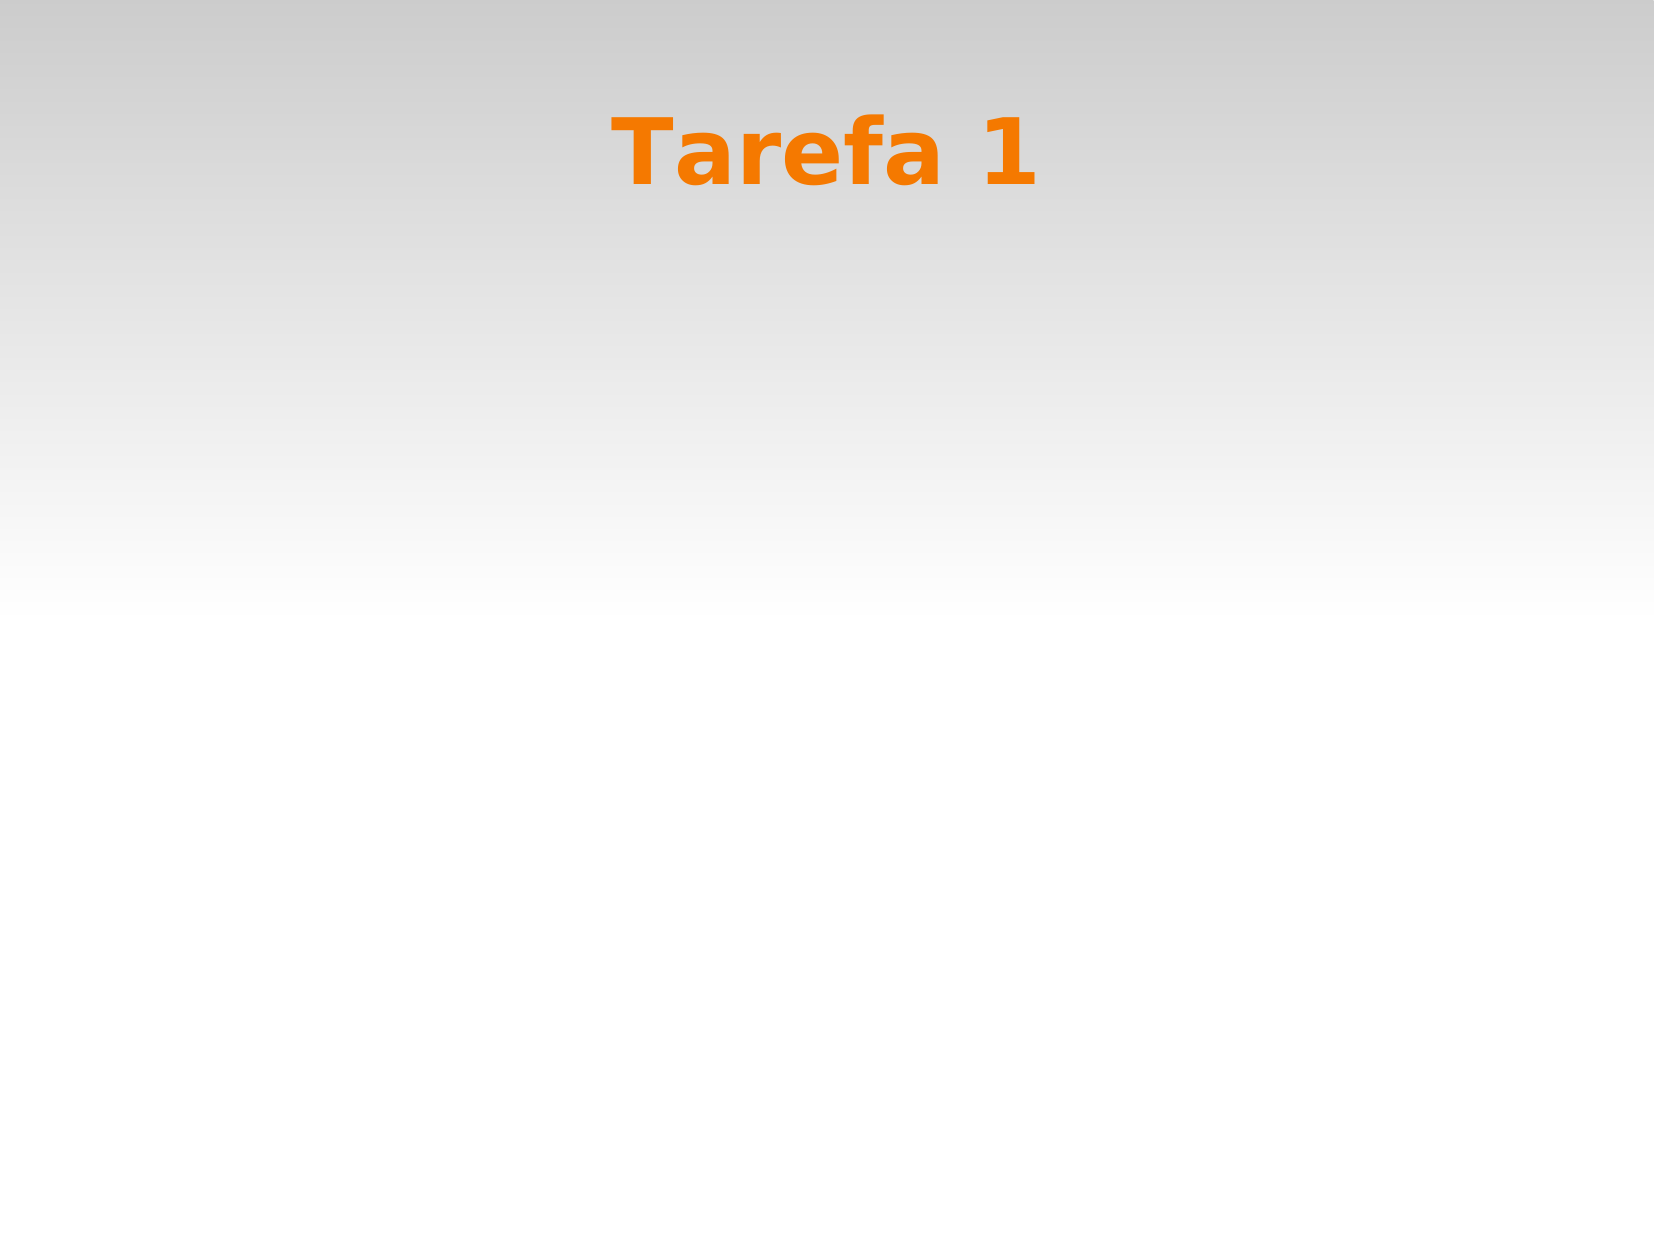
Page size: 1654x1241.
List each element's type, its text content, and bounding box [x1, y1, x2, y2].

title Tarefa 1 [82, 49, 1571, 257]
